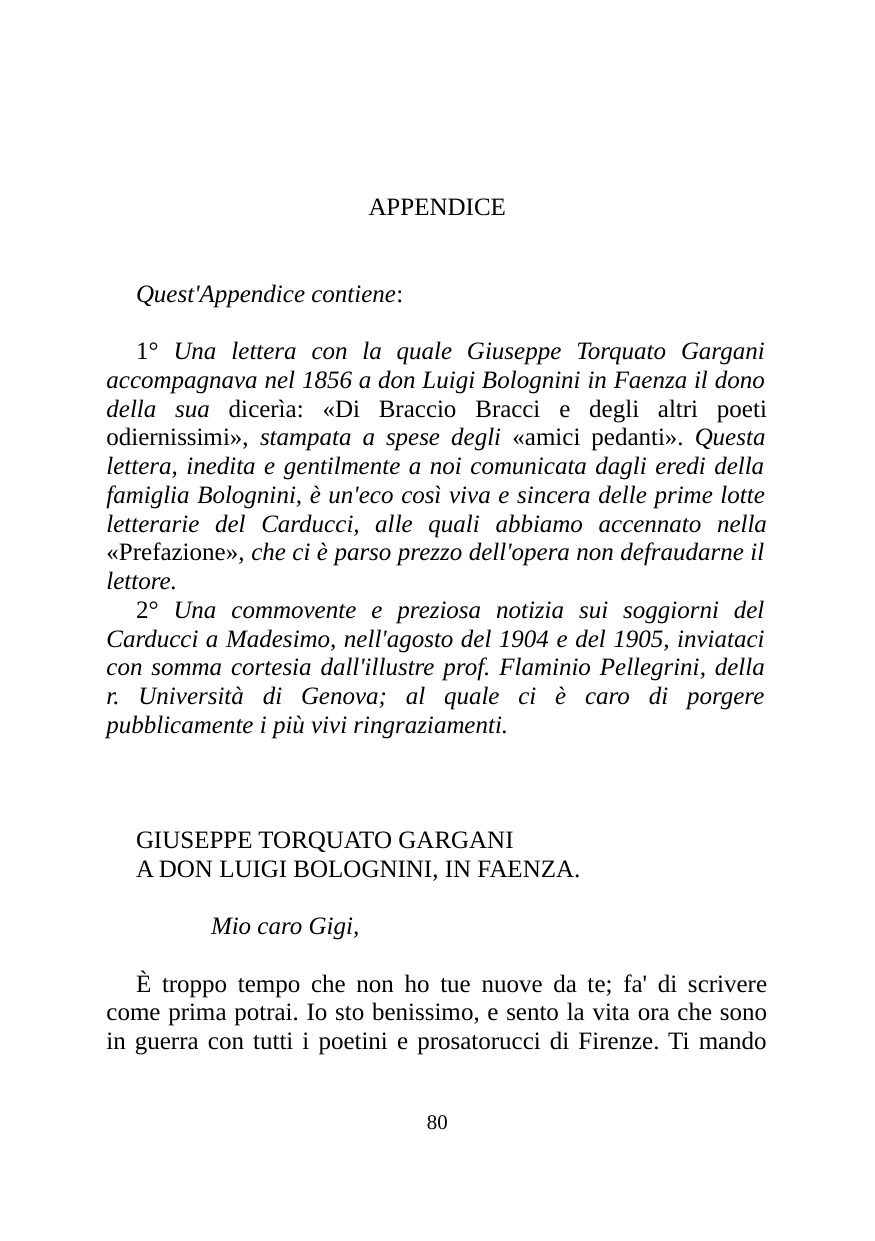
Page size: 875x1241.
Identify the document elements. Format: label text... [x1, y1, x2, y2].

text GIUSEPPE TORQUATO GARGANI [106, 825, 768, 854]
text Mio caro Gigi, [181, 911, 768, 940]
text A DON LUIGI BOLOGNINI, IN FAENZA. [106, 854, 768, 882]
text Quest'Appendice contiene: [106, 279, 768, 307]
text 2° Una commovente e preziosa notizia sui soggiorni del Carducci a Madesimo, nell'agosto del 1904 e del 1905, inviataci con somma cortesia dall'illustre prof. Flaminio Pellegrini, della r. Università di Genova; al quale ci è caro di porgere pubblicamente i più vivi ringraziamenti. [106, 595, 768, 739]
text APPENDICE [106, 192, 768, 221]
text 1° Una lettera con la quale Giuseppe Torquato Gargani accompagnava nel 1856 a don Luigi Bolognini in Faenza il dono della sua dicerìa: «Di Braccio Bracci e degli altri poeti odiernissimi», stampata a spese degli «amici pedanti». Questa lettera, inedita e gentilmente a noi comunicata dagli eredi della famiglia Bolognini, è un'eco così viva e sincera delle prime lotte letterarie del Carducci, alle quali abbiamo accennato nella «Prefazione», che ci è parso prezzo dell'opera non defraudarne il lettore. [106, 336, 768, 595]
text È troppo tempo che non ho tue nuove da te; fa' di scrivere come prima potrai. Io sto benissimo, e sento la vita ora che sono in guerra con tutti i poetini e prosatorucci di Firenze. Ti mando [106, 969, 768, 1055]
